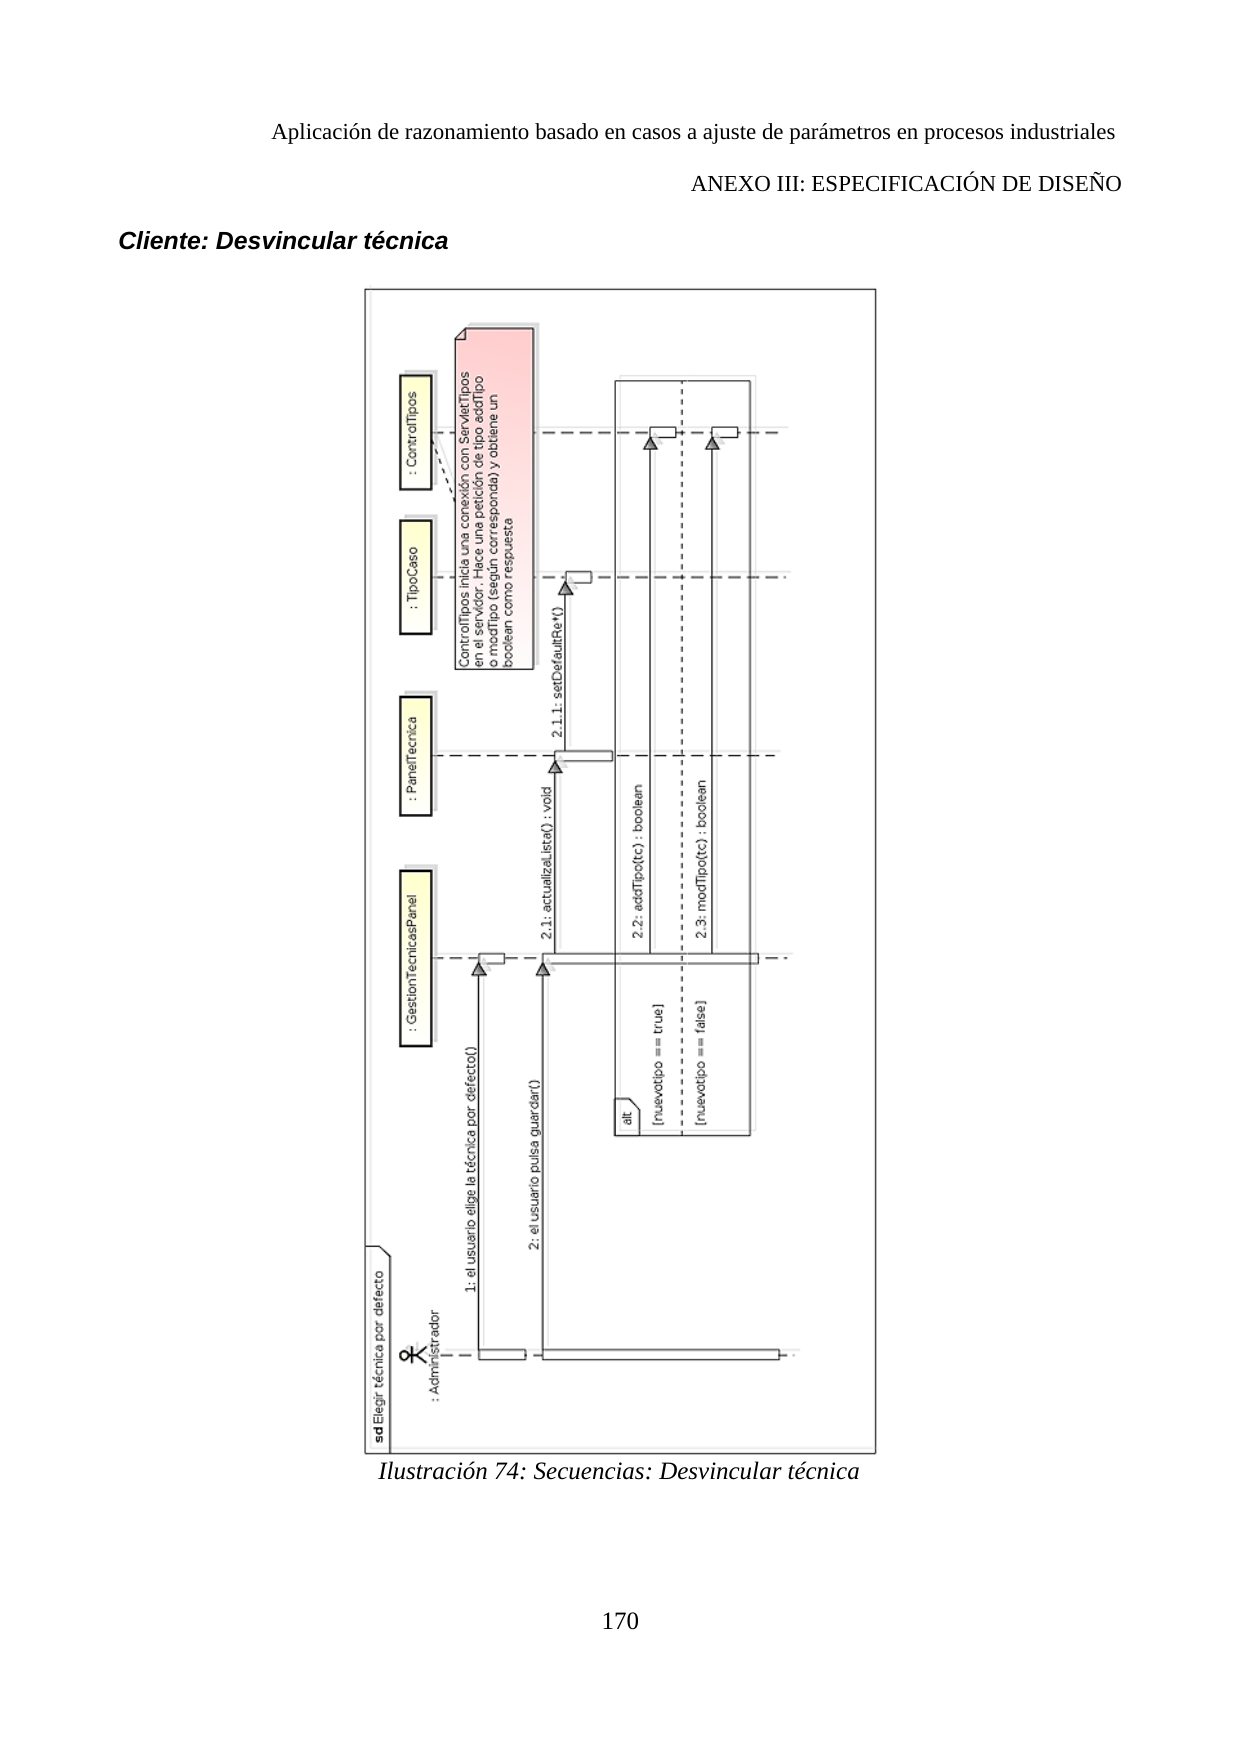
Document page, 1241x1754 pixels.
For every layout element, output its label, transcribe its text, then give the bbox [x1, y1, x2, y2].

text Ilustración 74: Secuencias: Desvincular técnica [362, 1457, 878, 1485]
subtitle Cliente: Desvincular técnica [118, 226, 1122, 254]
picture [362, 285, 879, 1457]
